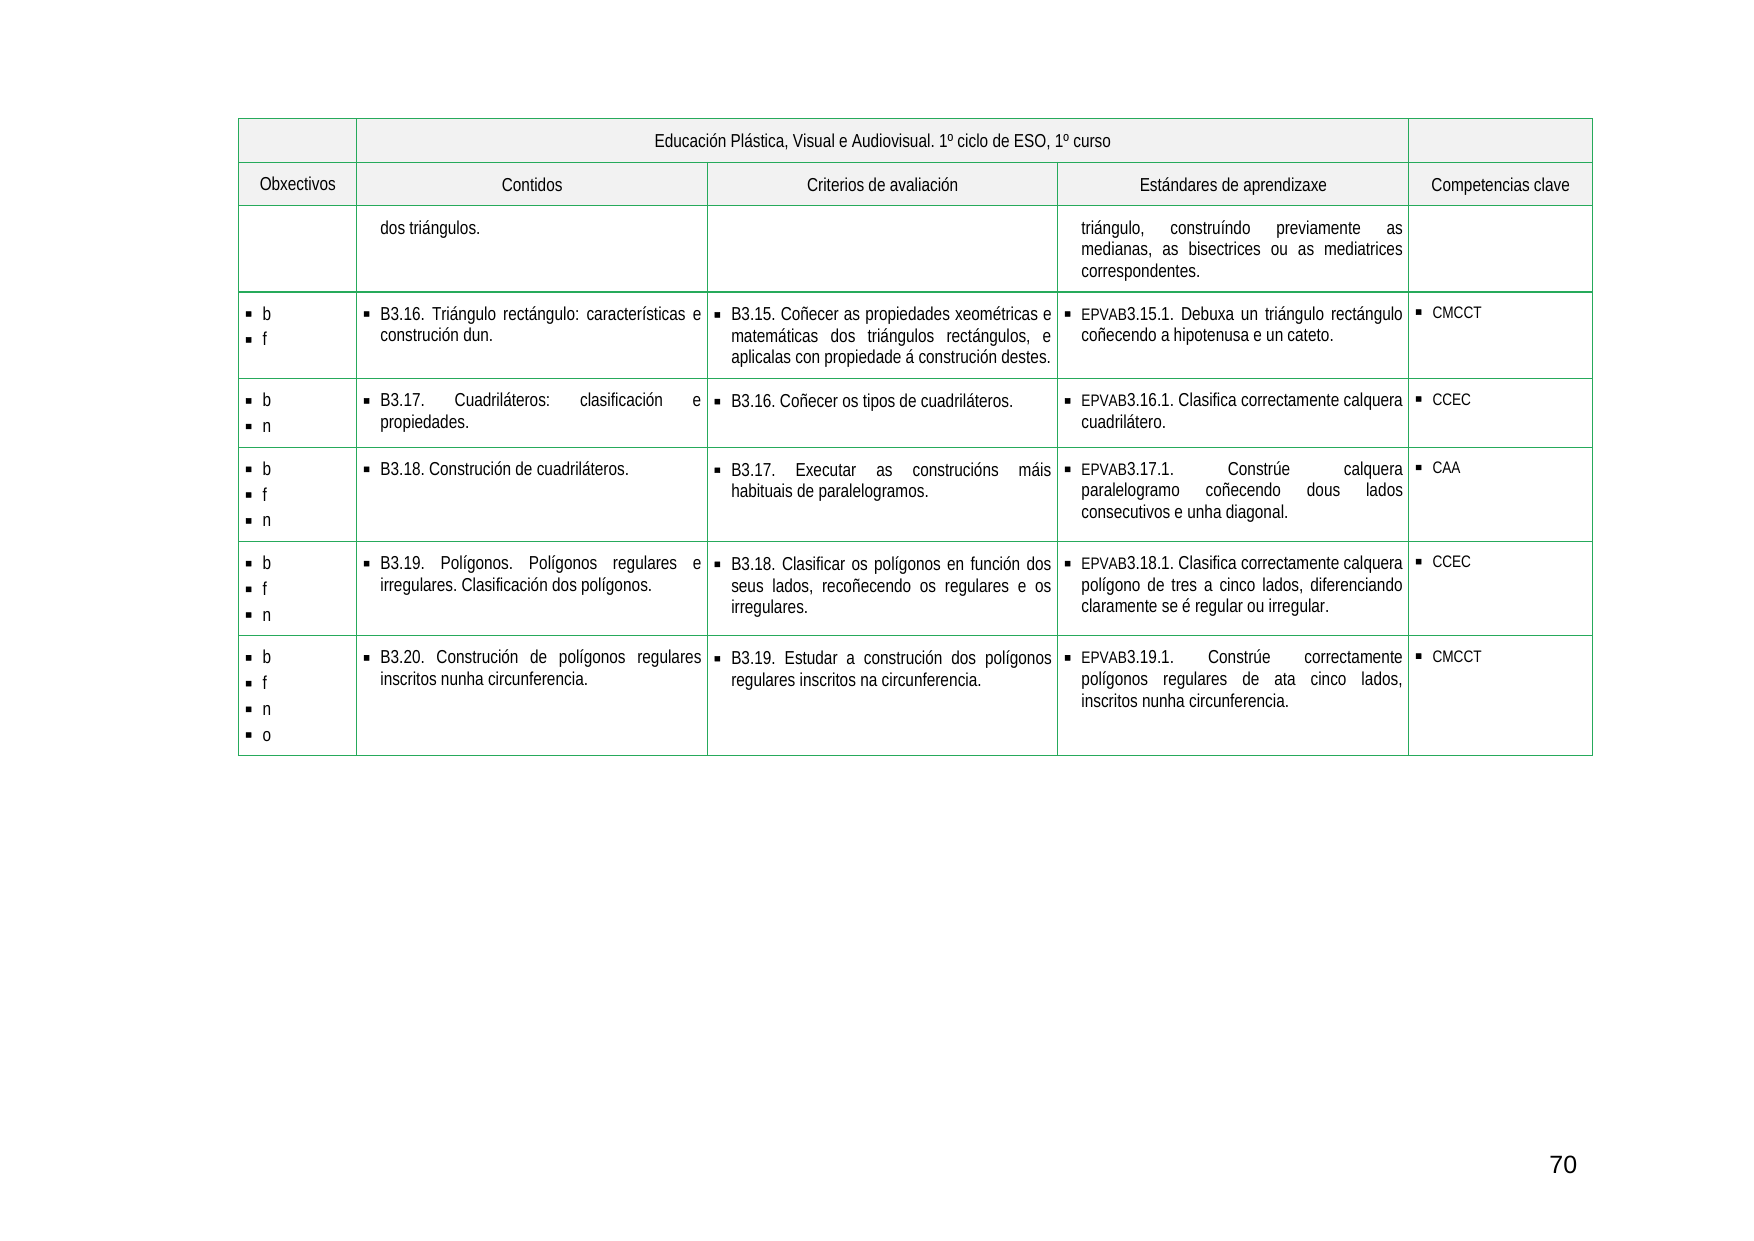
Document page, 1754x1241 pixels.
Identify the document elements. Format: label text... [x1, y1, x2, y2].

table_cell EPVAB3.15.1. Debuxa un triángulo rectángulo coñecendo a hipotenusa e un cateto. [1058, 293, 1408, 378]
table_cell dos triángulos. [357, 206, 707, 291]
table_cell B3.17. Executar as construcións máis habituais de paralelogramos. [708, 448, 1057, 541]
table_cell b n [239, 379, 356, 447]
table_cell Contidos [357, 163, 707, 205]
table_cell B3.19. Estudar a construción dos polígonos regulares inscritos na circunferencia. [708, 636, 1057, 755]
table_cell [1409, 206, 1592, 291]
table_cell [239, 206, 356, 291]
table_cell EPVAB3.18.1. Clasifica correctamente calquera polígono de tres a cinco lados, diferenciando claramente se é regular ou irregular. [1058, 542, 1408, 635]
table_cell b f n [239, 542, 356, 635]
table_cell B3.17. Cuadriláteros: clasificación e propiedades. [357, 379, 707, 447]
table_header [239, 119, 356, 162]
table_cell [708, 206, 1057, 291]
table_cell Criterios de avaliación [708, 163, 1057, 205]
table_header Educación Plástica, Visual e Audiovisual. 1º ciclo de ESO, 1º curso [357, 119, 1408, 162]
table_cell CAA [1409, 448, 1592, 541]
table_cell CMCCT [1409, 293, 1592, 378]
table_cell b f n [239, 448, 356, 541]
table_cell CCEC [1409, 542, 1592, 635]
table_cell CCEC [1409, 379, 1592, 447]
table_cell b f [239, 293, 356, 378]
table_cell EPVAB3.19.1. Constrúe correctamente polígonos regulares de ata cinco lados, inscritos nunha circunferencia. [1058, 636, 1408, 755]
table_cell B3.20. Construción de polígonos regulares inscritos nunha circunferencia. [357, 636, 707, 755]
table_cell B3.18. Construción de cuadriláteros. [357, 448, 707, 541]
table_cell B3.19. Polígonos. Polígonos regulares e irregulares. Clasificación dos polígonos. [357, 542, 707, 635]
table_cell B3.18. Clasificar os polígonos en función dos seus lados, recoñecendo os regulares e os irregulares. [708, 542, 1057, 635]
table_cell triángulo, construíndo previamente as medianas, as bisectrices ou as mediatrices correspondentes. [1058, 206, 1408, 291]
table_cell EPVAB3.16.1. Clasifica correctamente calquera cuadrilátero. [1058, 379, 1408, 447]
table_cell B3.16. Coñecer os tipos de cuadriláteros. [708, 379, 1057, 447]
table_cell CMCCT [1409, 636, 1592, 755]
table_cell Obxectivos [239, 163, 356, 205]
table_cell b f n o [239, 636, 356, 755]
table_cell Estándares de aprendizaxe [1058, 163, 1408, 205]
table_cell B3.16. Triángulo rectángulo: características e construción dun. [357, 293, 707, 378]
table_cell EPVAB3.17.1. Constrúe calquera paralelogramo coñecendo dous lados consecutivos e unha diagonal. [1058, 448, 1408, 541]
table_header [1409, 119, 1592, 162]
table_cell Competencias clave [1409, 163, 1592, 205]
table_cell B3.15. Coñecer as propiedades xeométricas e matemáticas dos triángulos rectángulos, e aplicalas con propiedade á construción destes. [708, 293, 1057, 378]
